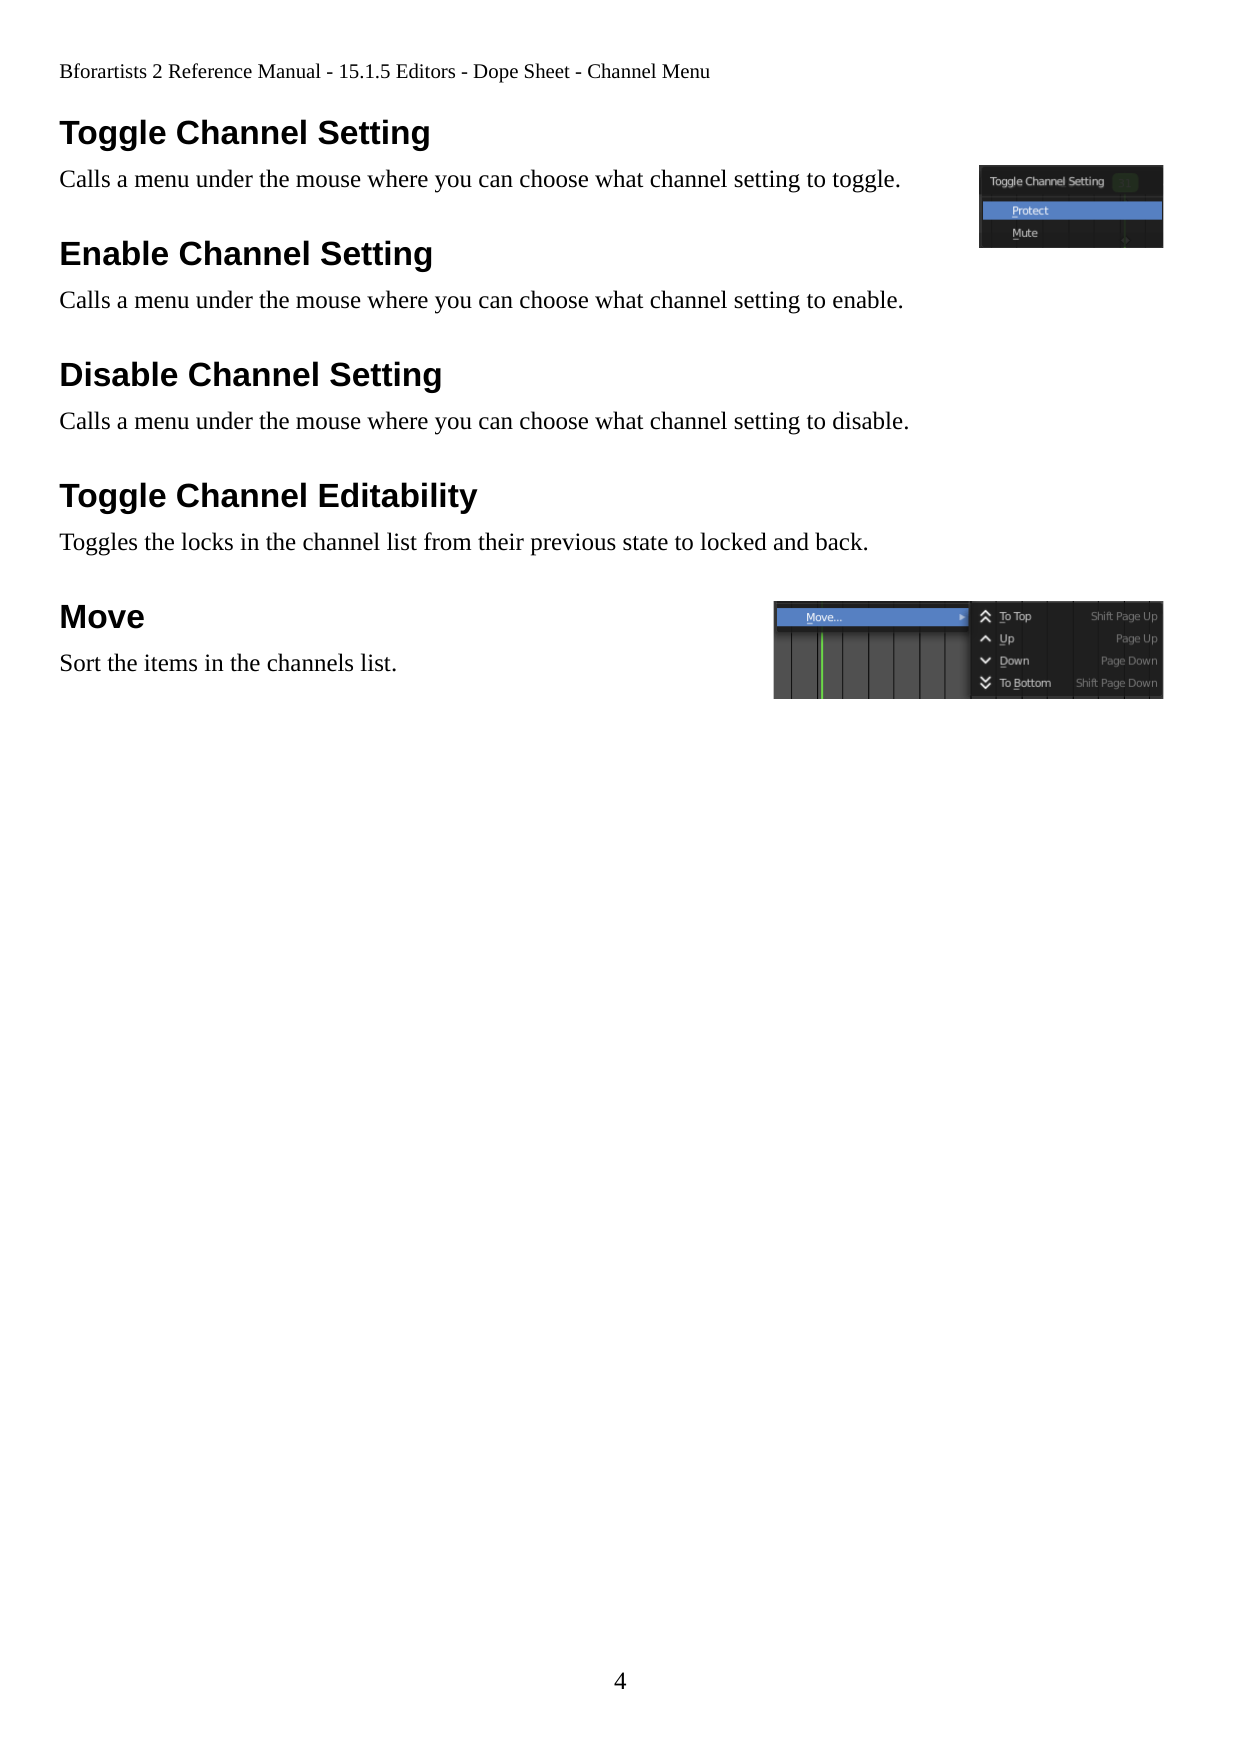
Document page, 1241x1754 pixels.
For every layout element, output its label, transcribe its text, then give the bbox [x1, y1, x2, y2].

picture [979, 165, 1164, 248]
text Calls a menu under the mouse where you can choose what channel setting to disable. [59, 406, 1181, 434]
text Sort the items in the channels list. [59, 648, 773, 677]
subtitle Move [59, 597, 1181, 635]
subtitle Toggle Channel Editability [59, 476, 1181, 514]
subtitle Disable Channel Setting [59, 355, 1181, 393]
text Toggles the locks in the channel list from their previous state to locked and back. [59, 527, 1181, 556]
subtitle Enable Channel Setting [59, 234, 1181, 272]
picture [773, 601, 1164, 699]
subtitle Toggle Channel Setting [59, 113, 1181, 151]
text Calls a menu under the mouse where you can choose what channel setting to enable. [59, 285, 1181, 313]
text Calls a menu under the mouse where you can choose what channel setting to toggle. [59, 164, 1181, 192]
